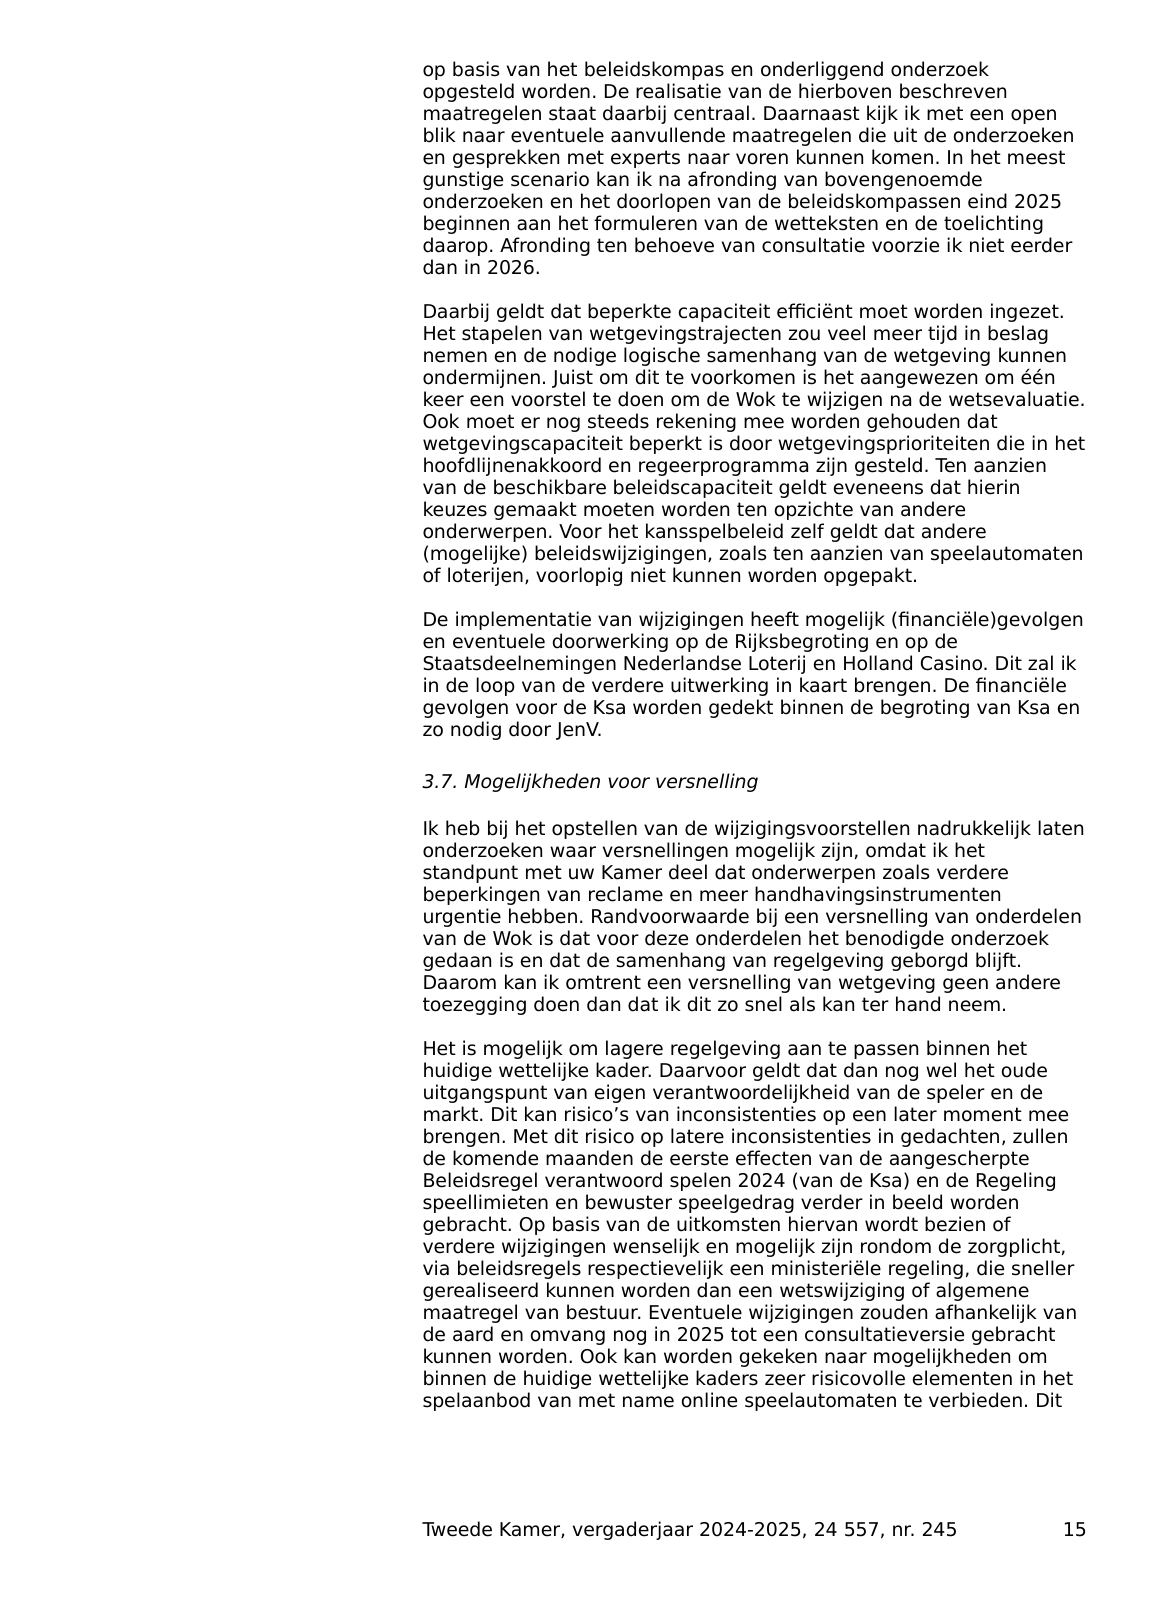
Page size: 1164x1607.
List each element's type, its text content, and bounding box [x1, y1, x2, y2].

text De implementatie van wijzigingen heeft mogelijk (financiële)gevolgen en eventuele doorwerking op de Rijksbegroting en op de Staatsdeelnemingen Nederlandse Loterij en Holland Casino. Dit zal ik in de loop van de verdere uitwerking in kaart brengen. De financiële gevolgen voor de Ksa worden gedekt binnen de begroting van Ksa en zo nodig door JenV. [422, 609, 1087, 741]
text op basis van het beleidskompas en onderliggend onderzoek opgesteld worden. De realisatie van de hierboven beschreven maatregelen staat daarbij centraal. Daarnaast kijk ik met een open blik naar eventuele aanvullende maatregelen die uit de onderzoeken en gesprekken met experts naar voren kunnen komen. In het meest gunstige scenario kan ik na afronding van bovengenoemde onderzoeken en het doorlopen van de beleidskompassen eind 2025 beginnen aan het formuleren van de wetteksten en de toelichting daarop. Afronding ten behoeve van consultatie voorzie ik niet eerder dan in 2026. [422, 59, 1087, 279]
subtitle 3.7. Mogelijkheden voor versnelling [422, 771, 1087, 793]
text Het is mogelijk om lagere regelgeving aan te passen binnen het huidige wettelijke kader. Daarvoor geldt dat dan nog wel het oude uitgangspunt van eigen verantwoordelijkheid van de speler en de markt. Dit kan risico’s van inconsistenties op een later moment mee brengen. Met dit risico op latere inconsistenties in gedachten, zullen de komende maanden de eerste effecten van de aangescherpte Beleidsregel verantwoord spelen 2024 (van de Ksa) en de Regeling speellimieten en bewuster speelgedrag verder in beeld worden gebracht. Op basis van de uitkomsten hiervan wordt bezien of verdere wijzigingen wenselijk en mogelijk zijn rondom de zorgplicht, via beleidsregels respectievelijk een ministeriële regeling, die sneller gerealiseerd kunnen worden dan een wetswijziging of algemene maatregel van bestuur. Eventuele wijzigingen zouden afhankelijk van de aard en omvang nog in 2025 tot een consultatieversie gebracht kunnen worden. Ook kan worden gekeken naar mogelijkheden om binnen de huidige wettelijke kaders zeer risicovolle elementen in het spelaanbod van met name online speelautomaten te verbieden. Dit [422, 1038, 1087, 1411]
text Ik heb bij het opstellen van de wijzigingsvoorstellen nadrukkelijk laten onderzoeken waar versnellingen mogelijk zijn, omdat ik het standpunt met uw Kamer deel dat onderwerpen zoals verdere beperkingen van reclame en meer handhavingsinstrumenten urgentie hebben. Randvoorwaarde bij een versnelling van onderdelen van de Wok is dat voor deze onderdelen het benodigde onderzoek gedaan is en dat de samenhang van regelgeving geborgd blijft. Daarom kan ik omtrent een versnelling van wetgeving geen andere toezegging doen dan dat ik dit zo snel als kan ter hand neem. [422, 818, 1087, 1016]
text Daarbij geldt dat beperkte capaciteit efficiënt moet worden ingezet. Het stapelen van wetgevingstrajecten zou veel meer tijd in beslag nemen en de nodige logische samenhang van de wetgeving kunnen ondermijnen. Juist om dit te voorkomen is het aangewezen om één keer een voorstel te doen om de Wok te wijzigen na de wetsevaluatie. Ook moet er nog steeds rekening mee worden gehouden dat wetgevingscapaciteit beperkt is door wetgevingsprioriteiten die in het hoofdlijnenakkoord en regeerprogramma zijn gesteld. Ten aanzien van de beschikbare beleidscapaciteit geldt eveneens dat hierin keuzes gemaakt moeten worden ten opzichte van andere onderwerpen. Voor het kansspelbeleid zelf geldt dat andere (mogelijke) beleidswijzigingen, zoals ten aanzien van speelautomaten of loterijen, voorlopig niet kunnen worden opgepakt. [422, 301, 1087, 587]
